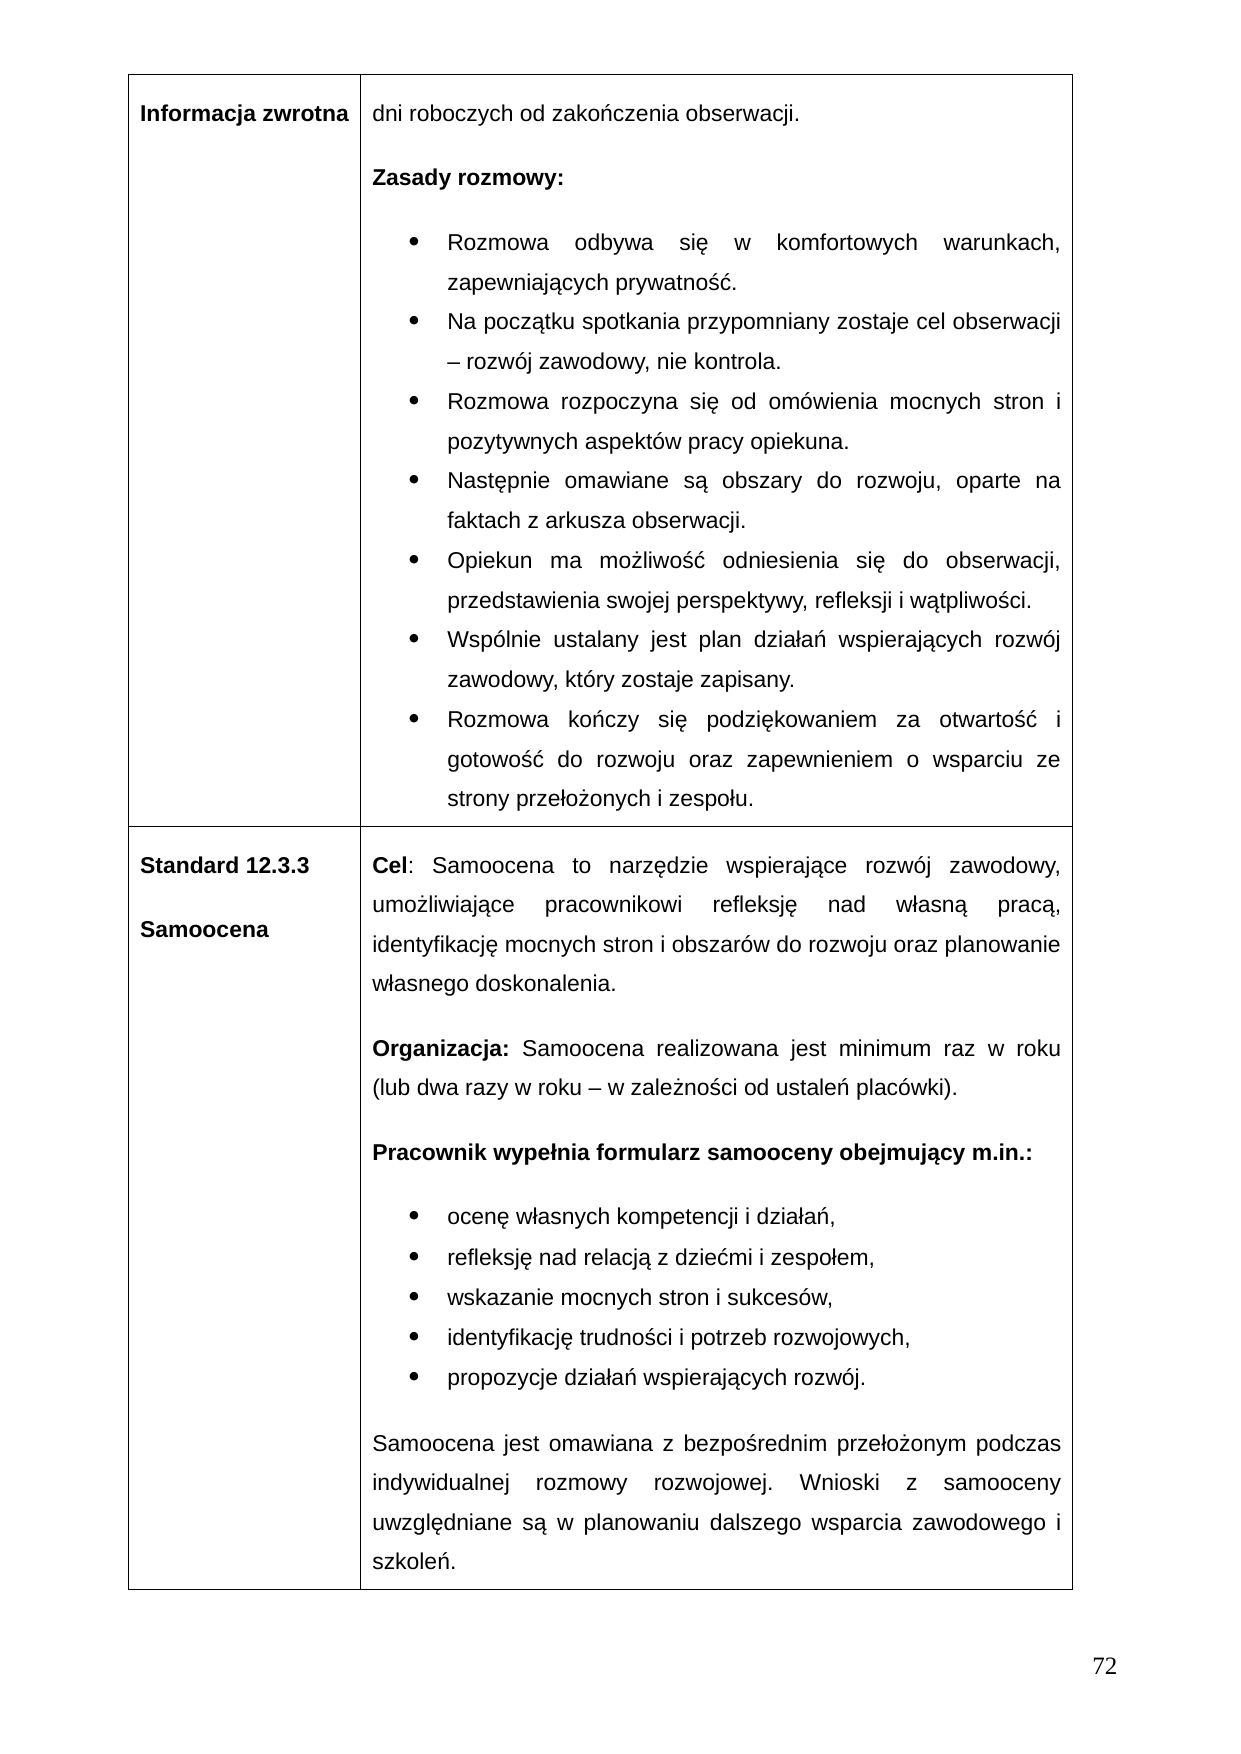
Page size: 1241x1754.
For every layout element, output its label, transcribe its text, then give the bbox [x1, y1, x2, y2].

table_cell dni roboczych od zakończenia obserwacji. Zasady rozmowy: Rozmowa odbywa się w komfortowych warunkach, zapewniających prywatność. Na początku spotkania przypomniany zostaje cel obserwacji – rozwój zawodowy, nie kontrola. Rozmowa rozpoczyna się od omówienia mocnych stron i pozytywnych aspektów pracy opiekuna. Następnie omawiane są obszary do rozwoju, oparte na faktach z arkusza obserwacji. Opiekun ma możliwość odniesienia się do obserwacji, przedstawienia swojej perspektywy, refleksji i wątpliwości. Wspólnie ustalany jest plan działań wspierających rozwój zawodowy, który zostaje zapisany. Rozmowa kończy się podziękowaniem za otwartość i gotowość do rozwoju oraz zapewnieniem o wsparciu ze strony przełożonych i zespołu. [361, 75, 1072, 826]
table_cell Standard 12.3.3 Samoocena [129, 827, 360, 1589]
table_cell Informacja zwrotna [129, 75, 360, 826]
table_cell Cel: Samoocena to narzędzie wspierające rozwój zawodowy, umożliwiające pracownikowi refleksję nad własną pracą, identyfikację mocnych stron i obszarów do rozwoju oraz planowanie własnego doskonalenia. Organizacja: Samoocena realizowana jest minimum raz w roku (lub dwa razy w roku – w zależności od ustaleń placówki). Pracownik wypełnia formularz samooceny obejmujący m.in.: ocenę własnych kompetencji i działań, refleksję nad relacją z dziećmi i zespołem, wskazanie mocnych stron i sukcesów, identyfikację trudności i potrzeb rozwojowych, propozycje działań wspierających rozwój. Samoocena jest omawiana z bezpośrednim przełożonym podczas indywidualnej rozmowy rozwojowej. Wnioski z samooceny uwzględniane są w planowaniu dalszego wsparcia zawodowego i szkoleń. [361, 827, 1072, 1589]
